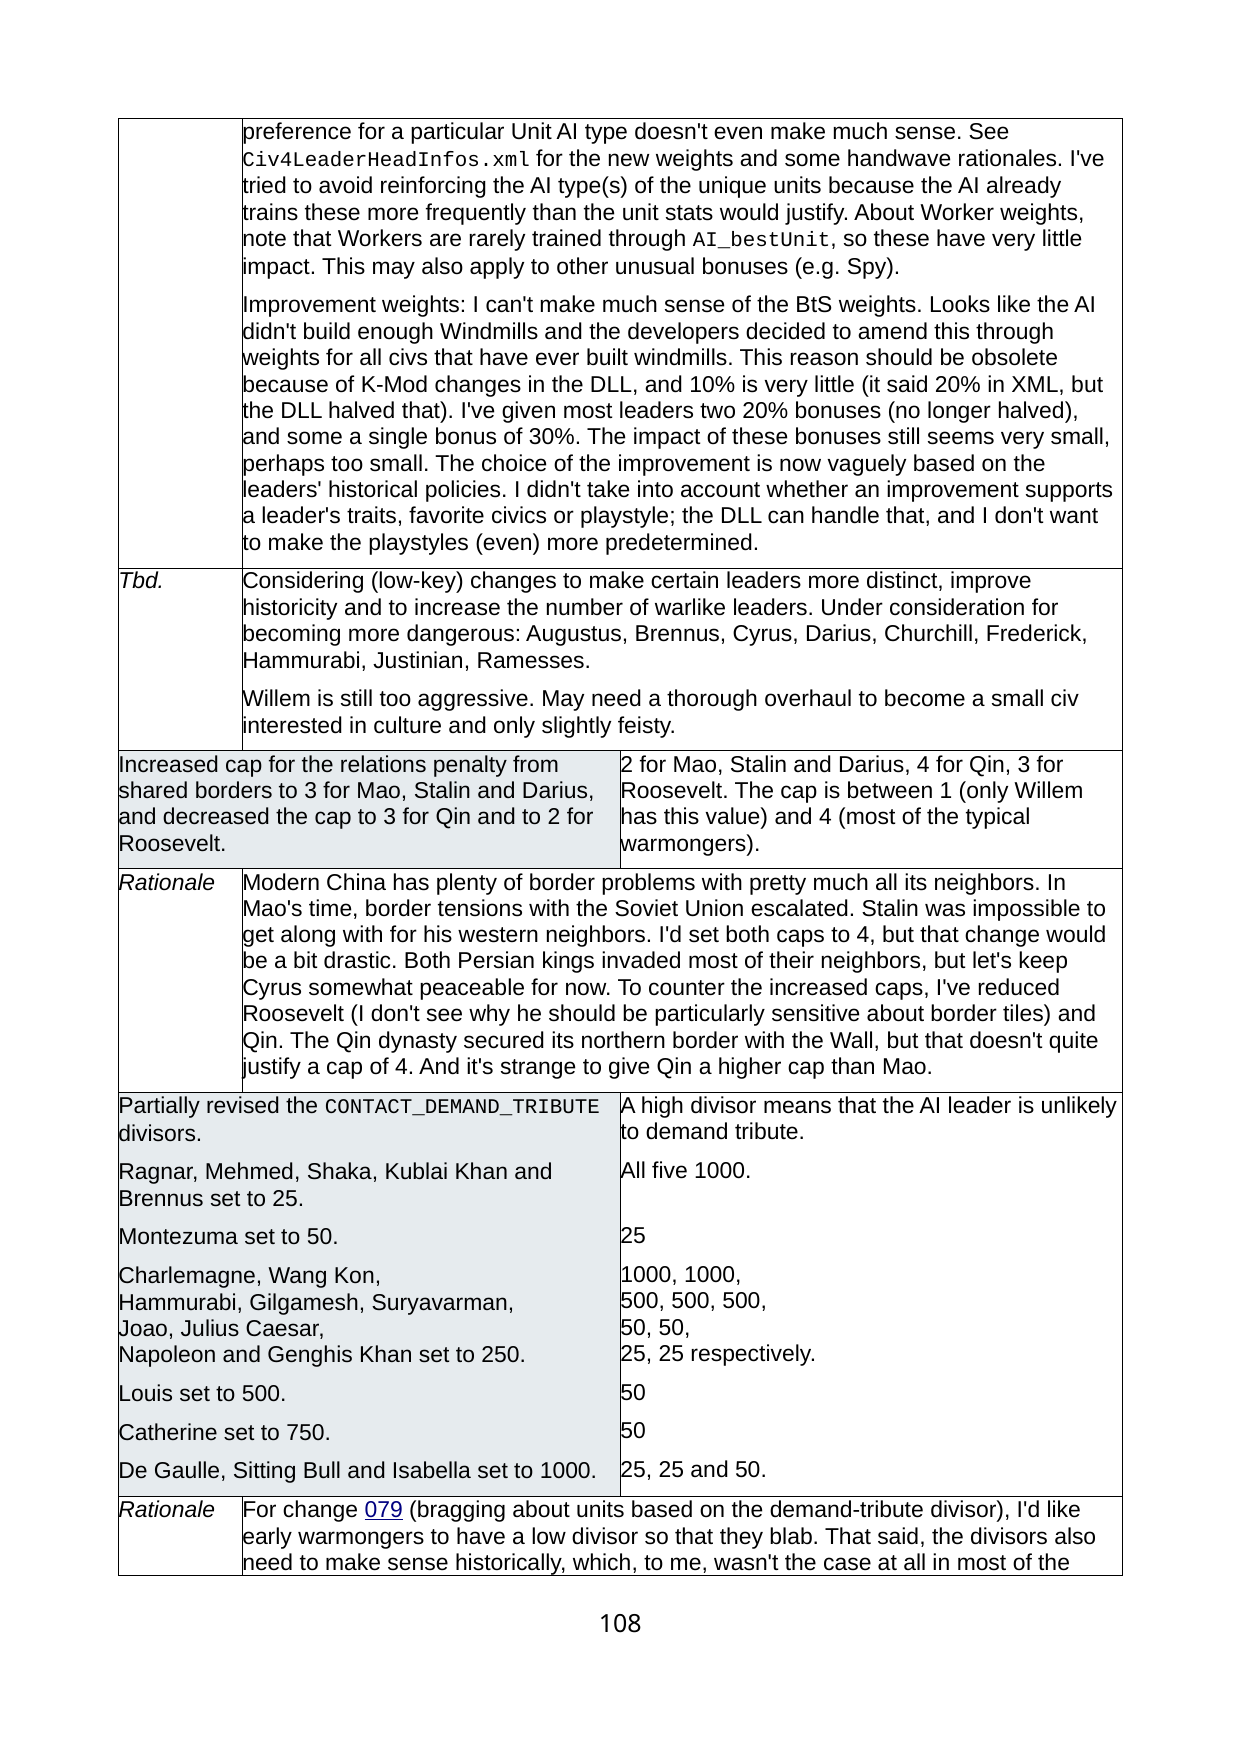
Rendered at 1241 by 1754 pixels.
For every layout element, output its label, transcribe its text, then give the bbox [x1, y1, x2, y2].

table_cell Modern China has plenty of border problems with pretty much all its neighbors. In Mao's time, border tensions with the Soviet Union escalated. Stalin was impossible to get along with for his western neighbors. I'd set both caps to 4, but that change would be a bit drastic. Both Persian kings invaded most of their neighbors, but let's keep Cyrus somewhat peaceable for now. To counter the increased caps, I've reduced Roosevelt (I don't see why he should be particularly sensitive about border tiles) and Qin. The Qin dynasty secured its northern border with the Wall, but that doesn't quite justify a cap of 4. And it's strange to give Qin a higher cap than Mao. [243, 869, 1122, 1092]
table_cell For change 079 (bragging about units based on the demand-tribute divisor), I'd like early warmongers to have a low divisor so that they blab. That said, the divisors also need to make sense historically, which, to me, wasn't the case at all in most of the [243, 1497, 1122, 1575]
table_cell Considering (low-key) changes to make certain leaders more distinct, improve historicity and to increase the number of warlike leaders. Under consideration for becoming more dangerous: Augustus, Brennus, Cyrus, Darius, Churchill, Frederick, Hammurabi, Justinian, Ramesses. Willem is still too aggressive. May need a thorough overhaul to become a small civ interested in culture and only slightly feisty. [243, 569, 1122, 750]
table_cell Rationale [119, 1497, 242, 1575]
table_cell Partially revised the CONTACT_DEMAND_TRIBUTE divisors. Ragnar, Mehmed, Shaka, Kublai Khan and Brennus set to 25. Montezuma set to 50. Charlemagne, Wang Kon, Hammurabi, Gilgamesh, Suryavarman, Joao, Julius Caesar, Napoleon and Genghis Khan set to 250. Louis set to 500. Catherine set to 750. De Gaulle, Sitting Bull and Isabella set to 1000. [119, 1093, 620, 1496]
table_cell 2 for Mao, Stalin and Darius, 4 for Qin, 3 for Roosevelt. The cap is between 1 (only Willem has this value) and 4 (most of the typical warmongers). [621, 751, 1122, 868]
table_cell Rationale [119, 869, 242, 1092]
table_cell Tbd. [119, 569, 242, 750]
table_cell [119, 119, 242, 567]
table_cell preference for a particular Unit AI type doesn't even make much sense. See Civ4LeaderHeadInfos.xml for the new weights and some handwave rationales. I've tried to avoid reinforcing the AI type(s) of the unique units because the AI already trains these more frequently than the unit stats would justify. About Worker weights, note that Workers are rarely trained through AI_bestUnit, so these have very little impact. This may also apply to other unusual bonuses (e.g. Spy). Improvement weights: I can't make much sense of the BtS weights. Looks like the AI didn't build enough Windmills and the developers decided to amend this through weights for all civs that have ever built windmills. This reason should be obsolete because of K-Mod changes in the DLL, and 10% is very little (it said 20% in XML, but the DLL halved that). I've given most leaders two 20% bonuses (no longer halved), and some a single bonus of 30%. The impact of these bonuses still seems very small, perhaps too small. The choice of the improvement is now vaguely based on the leaders' historical policies. I didn't take into account whether an improvement supports a leader's traits, favorite civics or playstyle; the DLL can handle that, and I don't want to make the playstyles (even) more predetermined. [243, 119, 1122, 567]
table_cell Increased cap for the relations penalty from shared borders to 3 for Mao, Stalin and Darius, and decreased the cap to 3 for Qin and to 2 for Roosevelt. [119, 751, 620, 868]
table_cell A high divisor means that the AI leader is unlikely to demand tribute. All five 1000. 25 1000, 1000, 500, 500, 500, 50, 50, 25, 25 respectively. 50 50 25, 25 and 50. [621, 1093, 1122, 1496]
